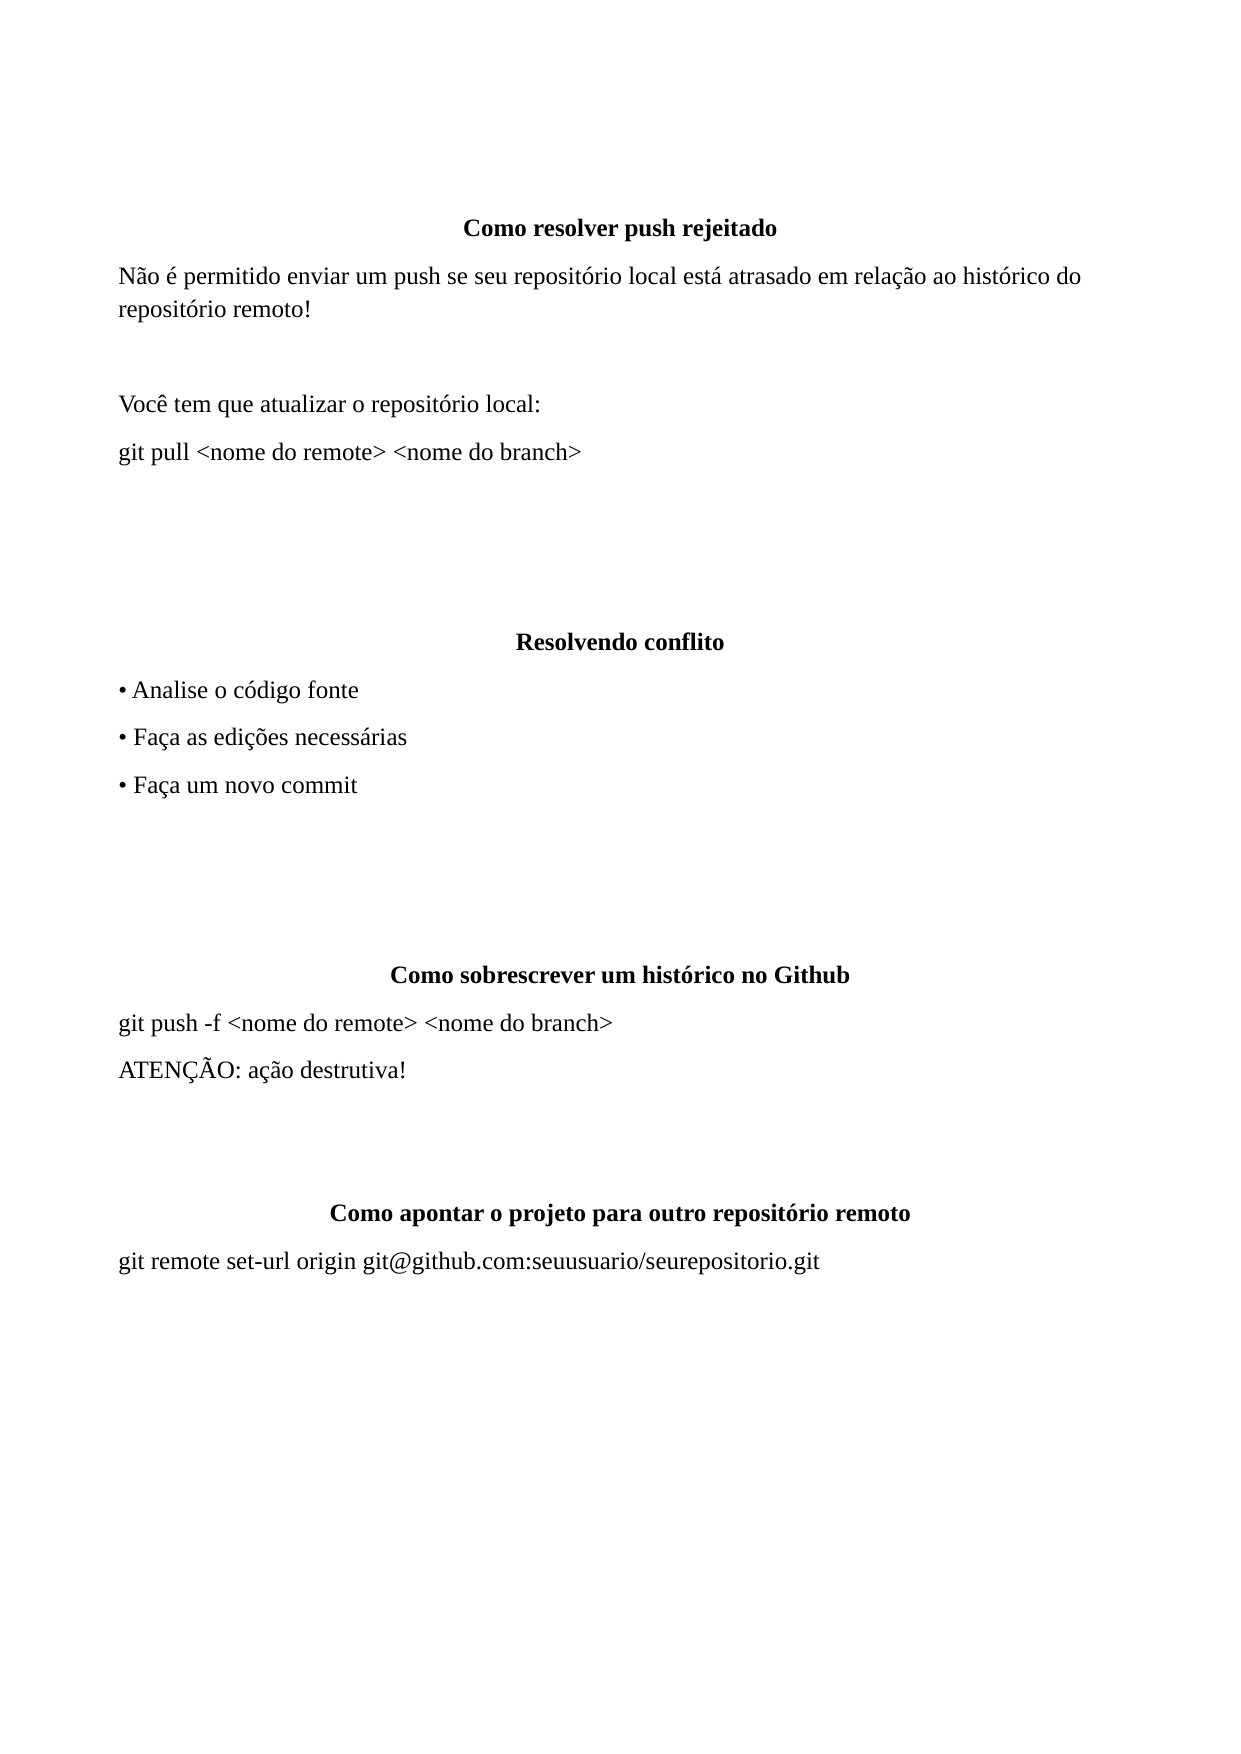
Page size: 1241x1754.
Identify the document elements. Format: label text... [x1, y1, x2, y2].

text git pull <nome do remote> <nome do branch> [118, 437, 1122, 466]
text Resolvendo conflito [118, 627, 1122, 656]
text Você tem que atualizar o repositório local: [118, 389, 1122, 418]
text Como resolver push rejeitado [118, 213, 1122, 242]
text • Faça um novo commit [118, 770, 1122, 799]
text Como sobrescrever um histórico no Github [118, 960, 1122, 989]
text • Faça as edições necessárias [118, 722, 1122, 751]
text git remote set-url origin git@github.com:seuusuario/seurepositorio.git [118, 1246, 1122, 1275]
text ATENÇÃO: ação destrutiva! [118, 1056, 1122, 1084]
text Como apontar o projeto para outro repositório remoto [118, 1198, 1122, 1227]
text Não é permitido enviar um push se seu repositório local está atrasado em relação ao histórico do repositório remoto! [118, 261, 1122, 323]
text git push -f <nome do remote> <nome do branch> [118, 1008, 1122, 1037]
text • Analise o código fonte [118, 675, 1122, 703]
